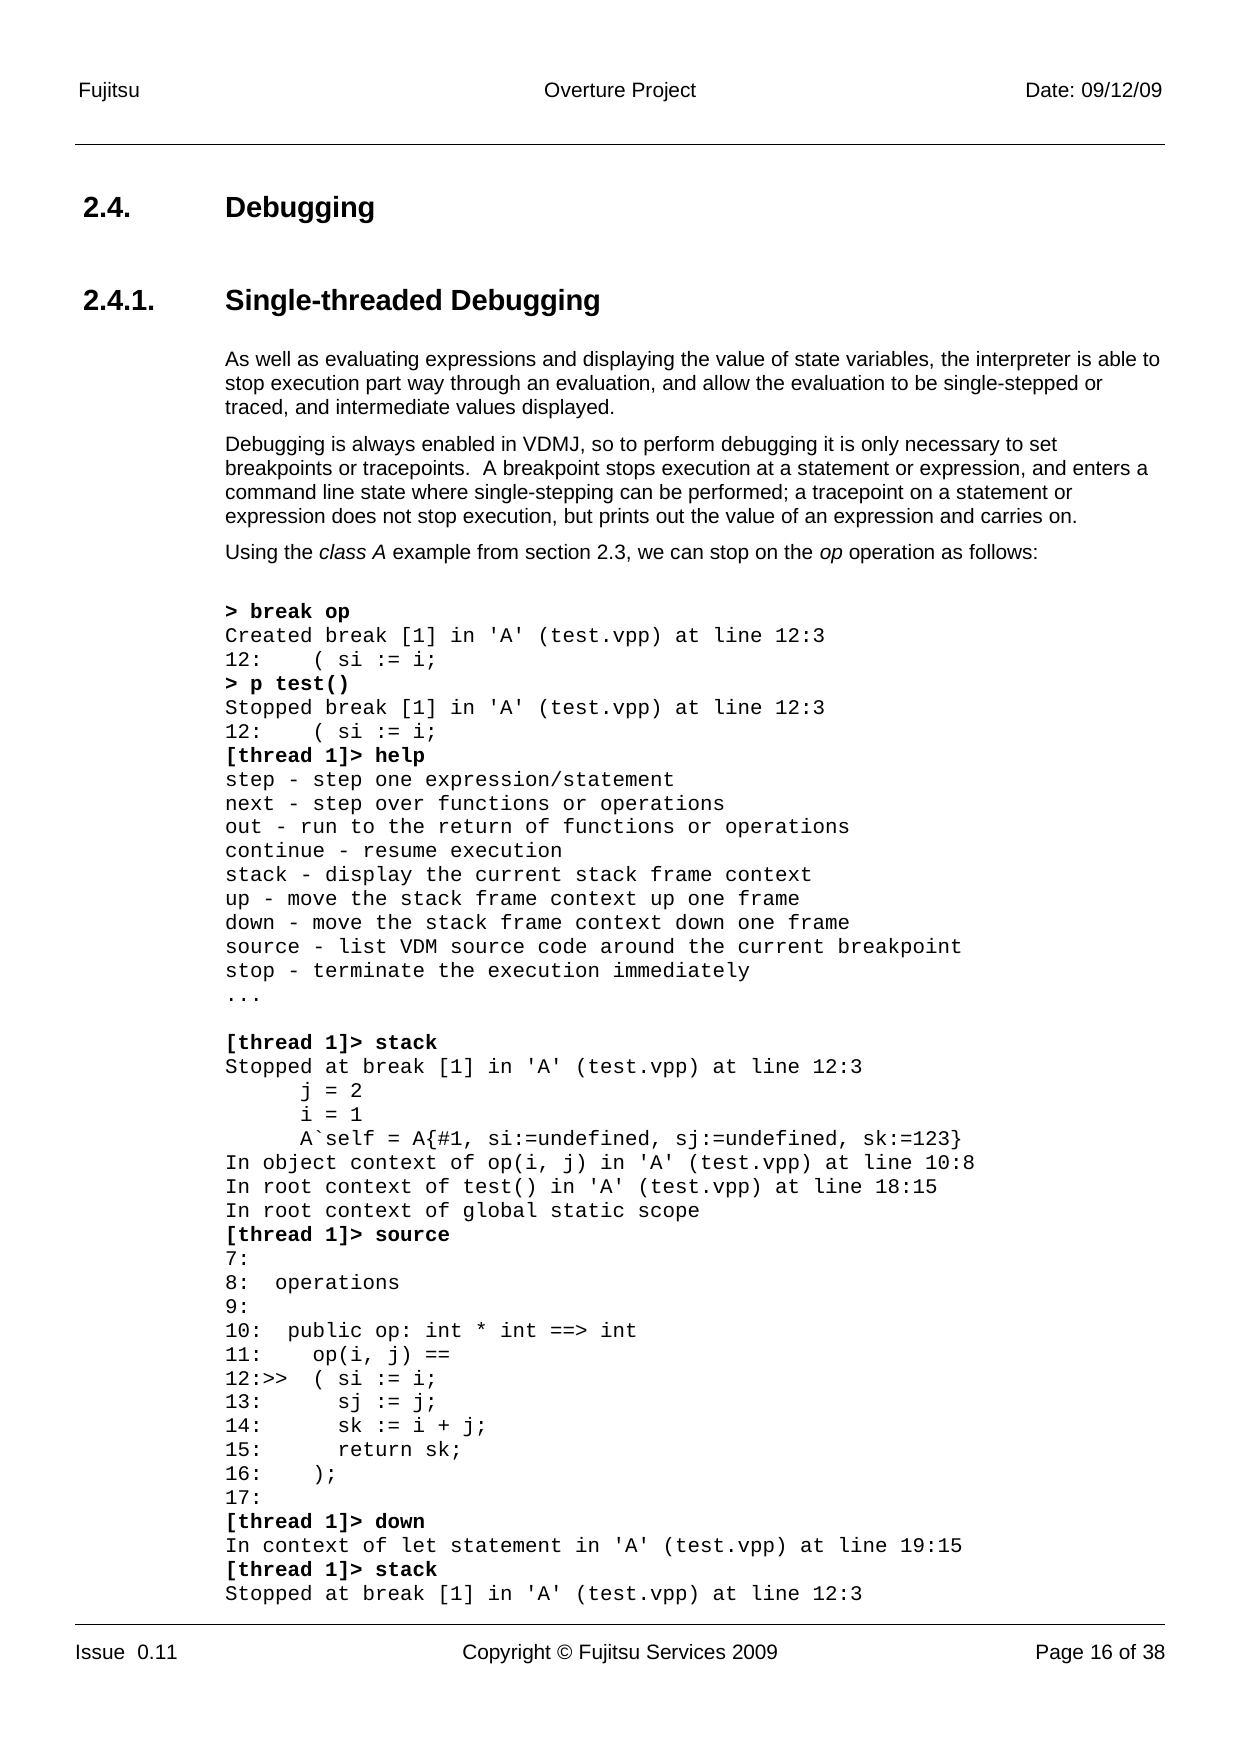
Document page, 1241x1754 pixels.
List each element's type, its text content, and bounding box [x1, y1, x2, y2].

text stack - display the current stack frame context [225, 864, 1165, 888]
text 9: [225, 1296, 1165, 1319]
text 15: return sk; [225, 1439, 1165, 1463]
text 12:>> ( si := i; [225, 1367, 1165, 1391]
text Debugging is always enabled in VDMJ, so to perform debugging it is only necessary to set breakpoints or tracepoints. A breakpoint stops execution at a statement or expression, and enters a command line state where single-stepping can be performed; a tracepoint on a statement or expression does not stop execution, but prints out the value of an expression and carries on. [225, 431, 1165, 528]
text 14: sk := i + j; [225, 1415, 1165, 1439]
text j = 2 [225, 1080, 1165, 1104]
text 8: operations [225, 1272, 1165, 1296]
text 17: [225, 1487, 1165, 1511]
text In object context of op(i, j) in 'A' (test.vpp) at line 10:8 [225, 1152, 1165, 1176]
text down - move the stack frame context down one frame [225, 912, 1165, 936]
text [thread 1]> source [225, 1224, 1165, 1248]
subtitle Single-threaded Debugging [75, 283, 1165, 317]
text A`self = A{#1, si:=undefined, sj:=undefined, sk:=123} [225, 1128, 1165, 1152]
text In root context of test() in 'A' (test.vpp) at line 18:15 [225, 1176, 1165, 1200]
text > break op [225, 601, 1165, 625]
text stop - terminate the execution immediately [225, 960, 1165, 984]
text Stopped at break [1] in 'A' (test.vpp) at line 12:3 [225, 1583, 1165, 1607]
text 12: ( si := i; [225, 649, 1165, 673]
text ... [225, 984, 1165, 1008]
text 16: ); [225, 1463, 1165, 1487]
text As well as evaluating expressions and displaying the value of state variables, the interpreter is able to stop execution part way through an evaluation, and allow the evaluation to be single-stepped or traced, and intermediate values displayed. [225, 347, 1165, 419]
text In root context of global static scope [225, 1200, 1165, 1224]
text continue - resume execution [225, 840, 1165, 864]
text 11: op(i, j) == [225, 1343, 1165, 1367]
text Using the class A example from section 2.3, we can stop on the op operation as follows: [225, 540, 1165, 564]
text source - list VDM source code around the current breakpoint [225, 936, 1165, 960]
text i = 1 [225, 1104, 1165, 1128]
text [thread 1]> down [225, 1511, 1165, 1535]
subtitle Debugging [75, 190, 1165, 223]
text up - move the stack frame context up one frame [225, 888, 1165, 912]
text 10: public op: int * int ==> int [225, 1319, 1165, 1343]
text Stopped at break [1] in 'A' (test.vpp) at line 12:3 [225, 1056, 1165, 1080]
text [thread 1]> stack [225, 1559, 1165, 1583]
text out - run to the return of functions or operations [225, 816, 1165, 840]
text In context of let statement in 'A' (test.vpp) at line 19:15 [225, 1535, 1165, 1559]
text 12: ( si := i; [225, 721, 1165, 744]
text [thread 1]> stack [225, 1032, 1165, 1056]
text [thread 1]> help [225, 744, 1165, 768]
text 7: [225, 1248, 1165, 1272]
text Created break [1] in 'A' (test.vpp) at line 12:3 [225, 625, 1165, 649]
text > p test() [225, 673, 1165, 697]
text 13: sj := j; [225, 1391, 1165, 1415]
text Stopped break [1] in 'A' (test.vpp) at line 12:3 [225, 697, 1165, 721]
text step - step one expression/statement [225, 768, 1165, 792]
text next - step over functions or operations [225, 792, 1165, 816]
